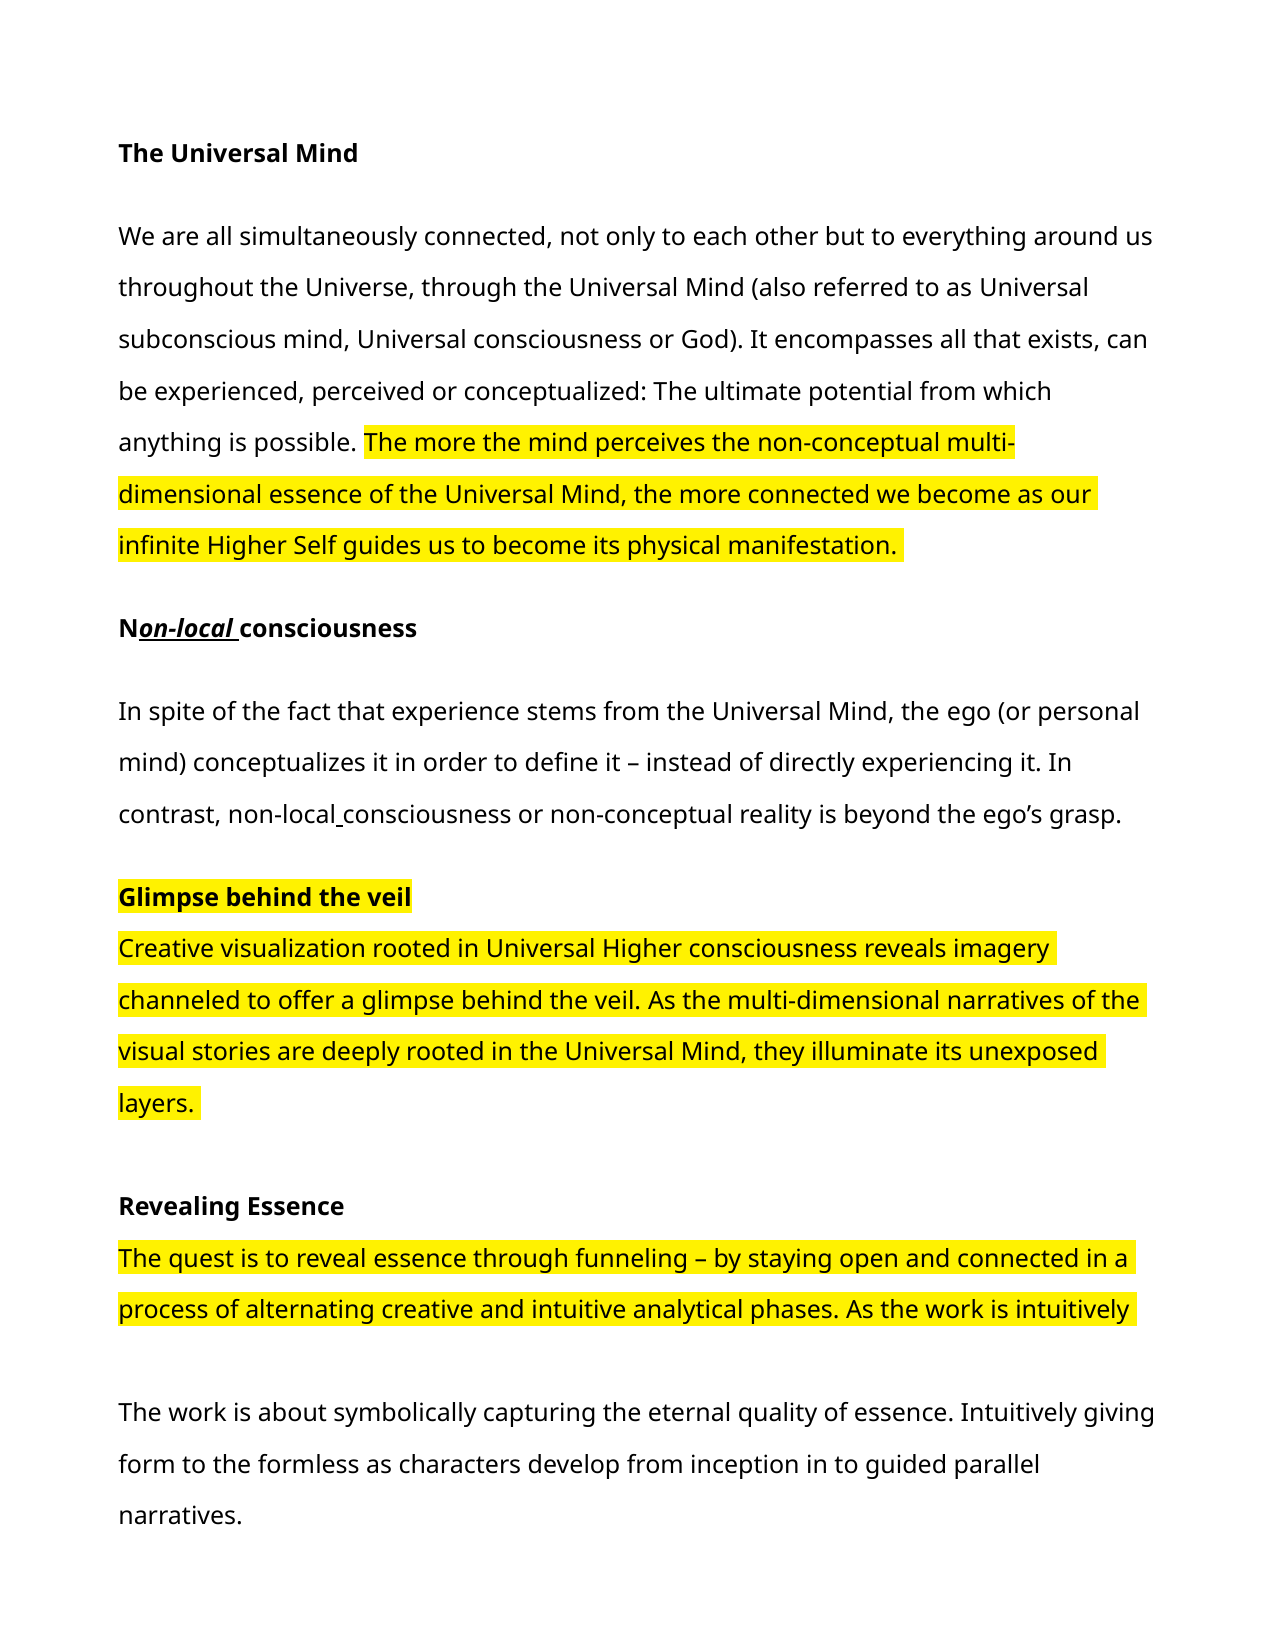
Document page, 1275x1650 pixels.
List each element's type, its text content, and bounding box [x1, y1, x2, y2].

subtitle Non-local consciousness [118, 593, 1157, 645]
subtitle We are all simultaneously connected, not only to each other but to everything around us throughout the Universe, through the Universal Mind (also referred to as Universal subconscious mind, Universal consciousness or God). It encompasses all that exists, can be experienced, perceived or conceptualized: The ultimate potential from which anything is possible. The more the mind perceives the non-conceptual multi-dimensional essence of the Universal Mind, the more connected we become as our infinite Higher Self guides us to become its physical manifestation. [118, 201, 1157, 562]
text Creative visualization rooted in Universal Higher consciousness reveals imagery channeled to offer a glimpse behind the veil. As the multi-dimensional narratives of the visual stories are deeply rooted in the Universal Mind, they illuminate its unexposed layers. [118, 913, 1157, 1120]
text The quest is to reveal essence through funneling – by staying open and connected in a process of alternating creative and intuitive analytical phases. As the work is intuitively [118, 1223, 1157, 1326]
subtitle The Universal Mind [118, 118, 1157, 170]
text Glimpse behind the veil [118, 862, 1157, 913]
subtitle In spite of the fact that experience stems from the Universal Mind, the ego (or personal mind) conceptualizes it in order to define it – instead of directly experiencing it. In contrast, non-local consciousness or non-conceptual reality is beyond the ego’s grasp. [118, 676, 1157, 831]
text Revealing Essence [118, 1171, 1157, 1223]
